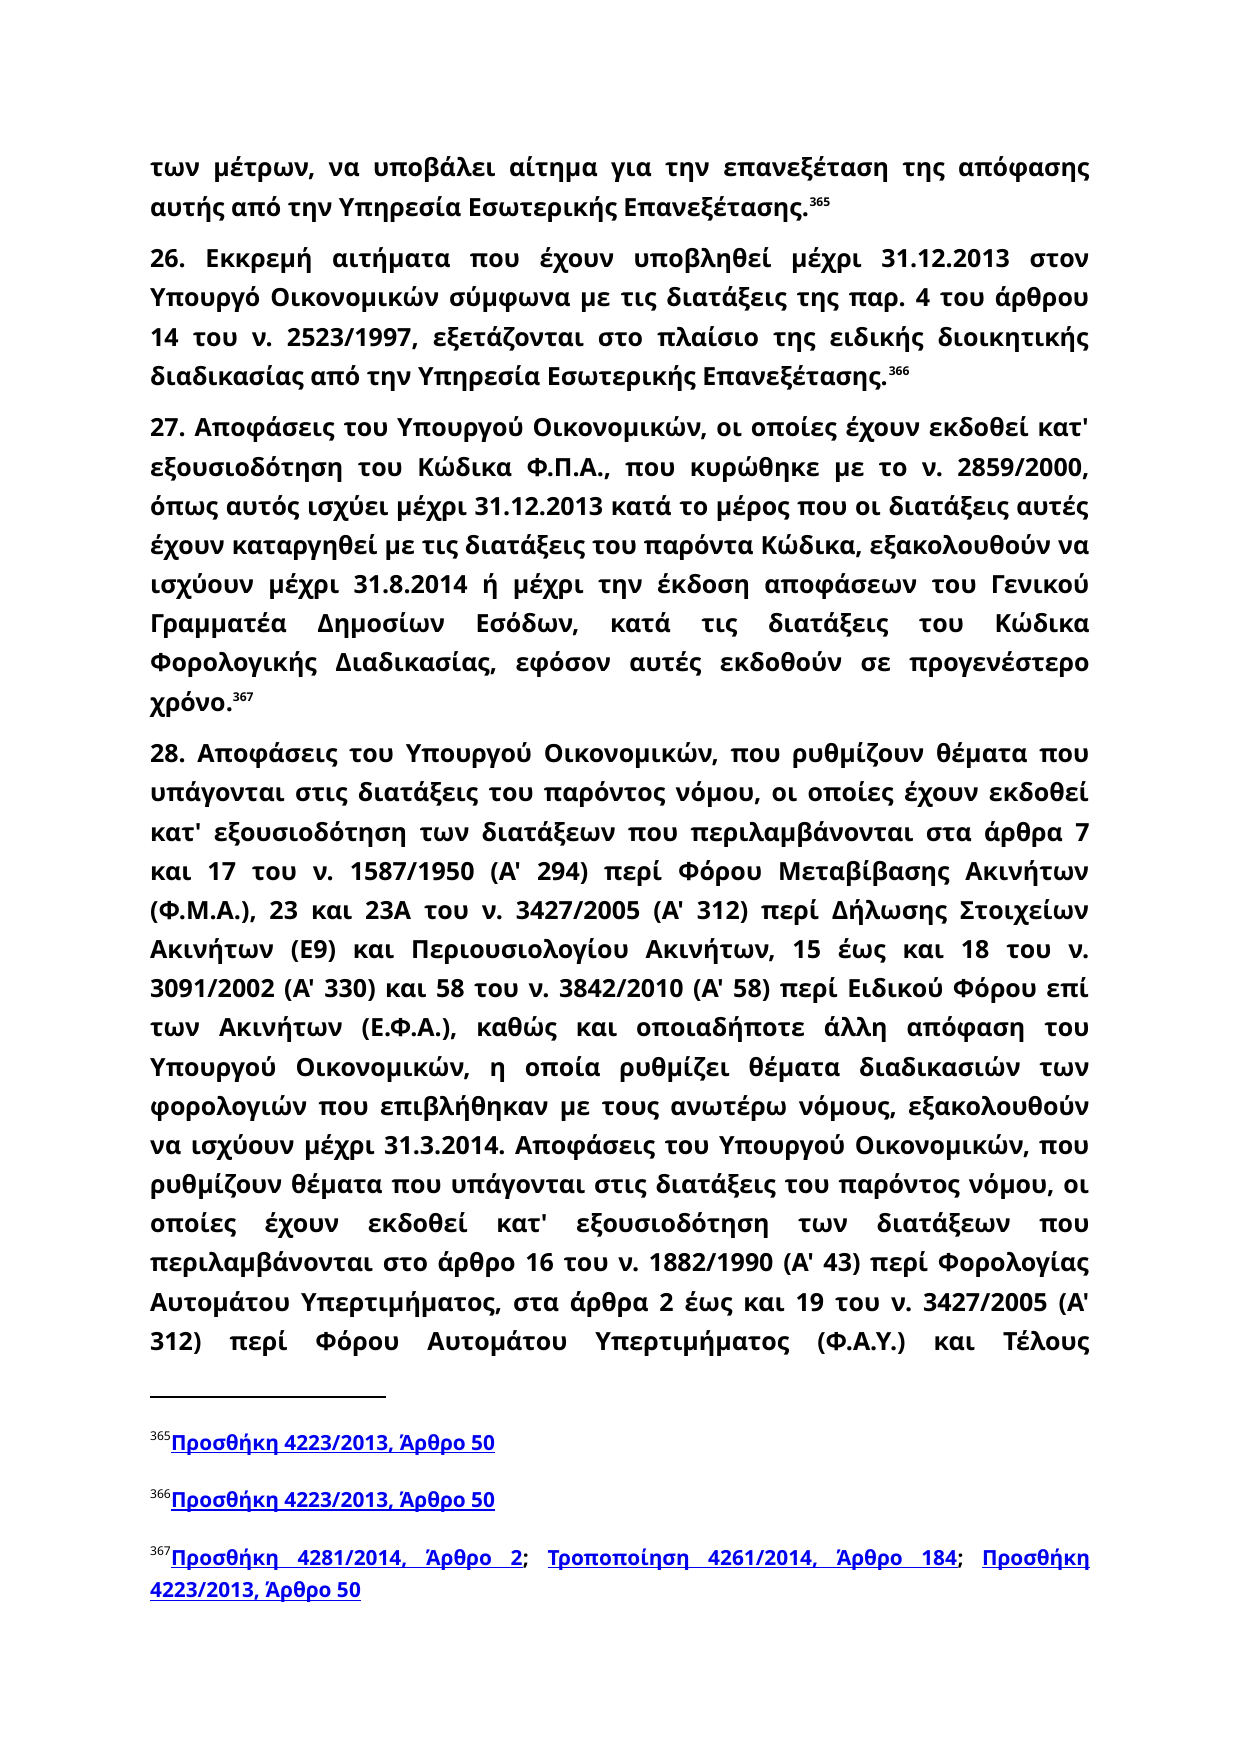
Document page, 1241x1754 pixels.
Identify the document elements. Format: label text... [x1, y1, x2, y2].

text 28. Αποφάσεις του Υπουργού Οικονομικών, που ρυθμίζουν θέματα που υπάγονται στις διατάξεις του παρόντος νόμου, οι οποίες έχουν εκδοθεί κατ' εξουσιοδότηση των διατάξεων που περιλαμβάνονται στα άρθρα 7 και 17 του ν. 1587/1950 (Α' 294) περί Φόρου Μεταβίβασης Ακινήτων (Φ.Μ.Α.), 23 και 23Α του ν. 3427/2005 (Α' 312) περί Δήλωσης Στοιχείων Ακινήτων (Ε9) και Περιουσιολογίου Ακινήτων, 15 έως και 18 του ν. 3091/2002 (Α' 330) και 58 του ν. 3842/2010 (Α' 58) περί Ειδικού Φόρου επί των Ακινήτων (Ε.Φ.Α.), καθώς και οποιαδήποτε άλλη απόφαση του Υπουργού Οικονομικών, η οποία ρυθμίζει θέματα διαδικασιών των φορολογιών που επιβλήθηκαν με τους ανωτέρω νόμους, εξακολουθούν να ισχύουν μέχρι 31.3.2014. Αποφάσεις του Υπουργού Οικονομικών, που ρυθμίζουν θέματα που υπάγονται στις διατάξεις του παρόντος νόμου, οι οποίες έχουν εκδοθεί κατ' εξουσιοδότηση των διατάξεων που περιλαμβάνονται στο άρθρο 16 του ν. 1882/1990 (Α' 43) περί Φορολογίας Αυτομάτου Υπερτιμήματος, στα άρθρα 2 έως και 19 του ν. 3427/2005 (Α' 312) περί Φόρου Αυτομάτου Υπερτιμήματος (Φ.Α.Υ.) και Τέλους [150, 736, 1090, 1357]
text 27. Αποφάσεις του Υπουργού Οικονομικών, οι οποίες έχουν εκδοθεί κατ' εξουσιοδότηση του Κώδικα Φ.Π.Α., που κυρώθηκε με το ν. 2859/2000, όπως αυτός ισχύει μέχρι 31.12.2013 κατά το μέρος που οι διατάξεις αυτές έχουν καταργηθεί με τις διατάξεις του παρόντα Κώδικα, εξακολουθούν να ισχύουν μέχρι 31.8.2014 ή μέχρι την έκδοση αποφάσεων του Γενικού Γραμματέα Δημοσίων Εσόδων, κατά τις διατάξεις του Κώδικα Φορολογικής Διαδικασίας, εφόσον αυτές εκδοθούν σε προγενέστερο χρόνο. [150, 410, 1090, 718]
text των μέτρων, να υποβάλει αίτημα για την επανεξέταση της απόφασης αυτής από την Υπηρεσία Εσωτερικής Επανεξέτασης. [150, 150, 1090, 223]
text Προσθήκη 4223/2013, Άρθρο 50 [150, 1428, 1090, 1456]
text 26. Εκκρεμή αιτήματα που έχουν υποβληθεί μέχρι 31.12.2013 στον Υπουργό Οικονομικών σύμφωνα με τις διατάξεις της παρ. 4 του άρθρου 14 του ν. 2523/1997, εξετάζονται στο πλαίσιο της ειδικής διοικητικής διαδικασίας από την Υπηρεσία Εσωτερικής Επανεξέτασης. [150, 241, 1090, 392]
text Προσθήκη 4223/2013, Άρθρο 50 [150, 1485, 1090, 1514]
text Προσθήκη 4281/2014, Άρθρο 2; Τροποποίηση 4261/2014, Άρθρο 184; Προσθήκη 4223/2013, Άρθρο 50 [150, 1543, 1090, 1604]
